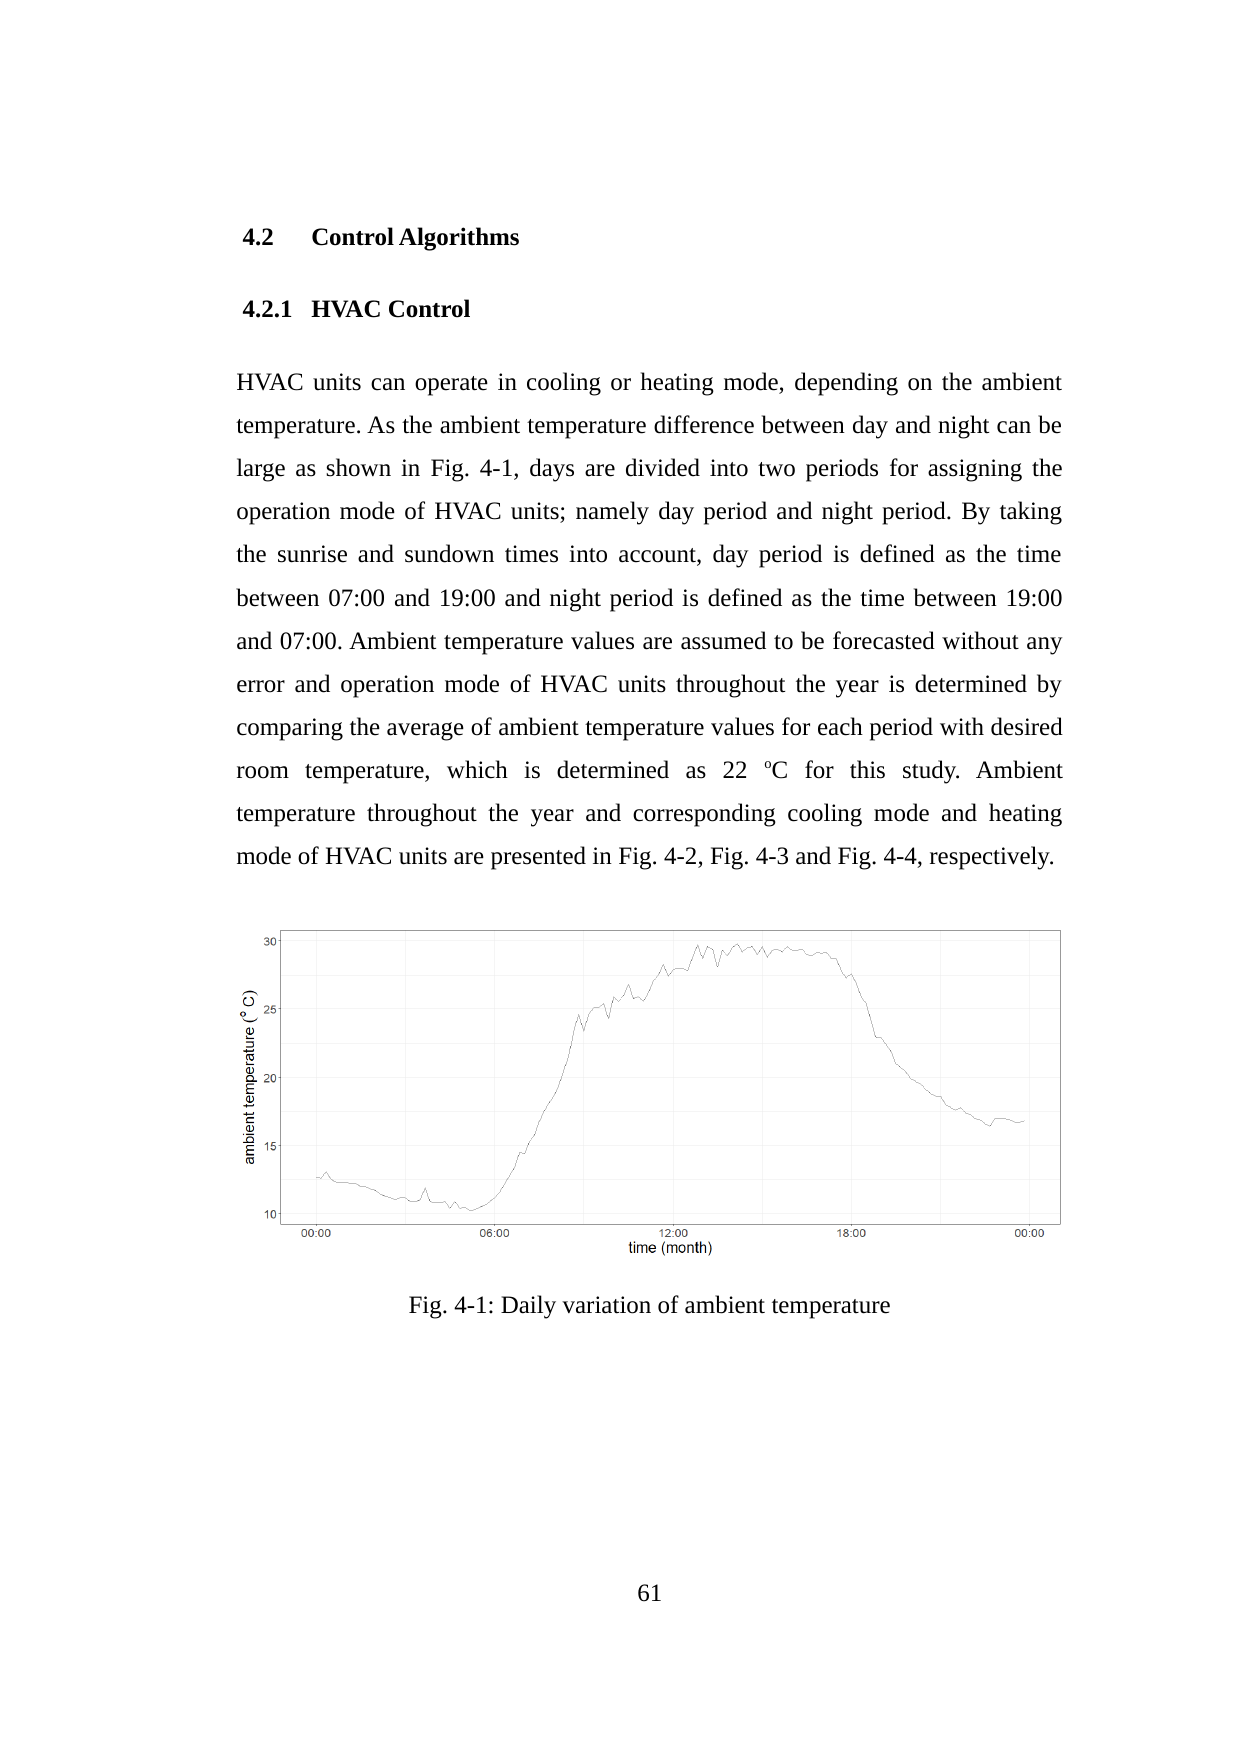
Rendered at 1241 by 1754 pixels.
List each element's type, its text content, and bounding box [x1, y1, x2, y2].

subtitle HVAC Control [236, 294, 1063, 323]
text HVAC units can operate in cooling or heating mode, depending on the ambient temperature. As the ambient temperature difference between day and night can be large as shown in Fig. 4-1, days are divided into two periods for assigning the operation mode of HVAC units; namely day period and night period. By taking the sunrise and sundown times into account, day period is defined as the time between 07:00 and 19:00 and night period is defined as the time between 19:00 and 07:00. Ambient temperature values are assumed to be forecasted without any error and operation mode of HVAC units throughout the year is determined by comparing the average of ambient temperature values for each period with desired room temperature, which is determined as 22 oC for this study. Ambient temperature throughout the year and corresponding cooling mode and heating mode of HVAC units are presented in Fig. 4-2, Fig. 4-3 and Fig. 4-4, respectively. [236, 367, 1063, 870]
text Fig. 4-1: Daily variation of ambient temperature [236, 1290, 1063, 1319]
subtitle Control Algorithms [236, 222, 1063, 250]
picture [236, 926, 1064, 1258]
